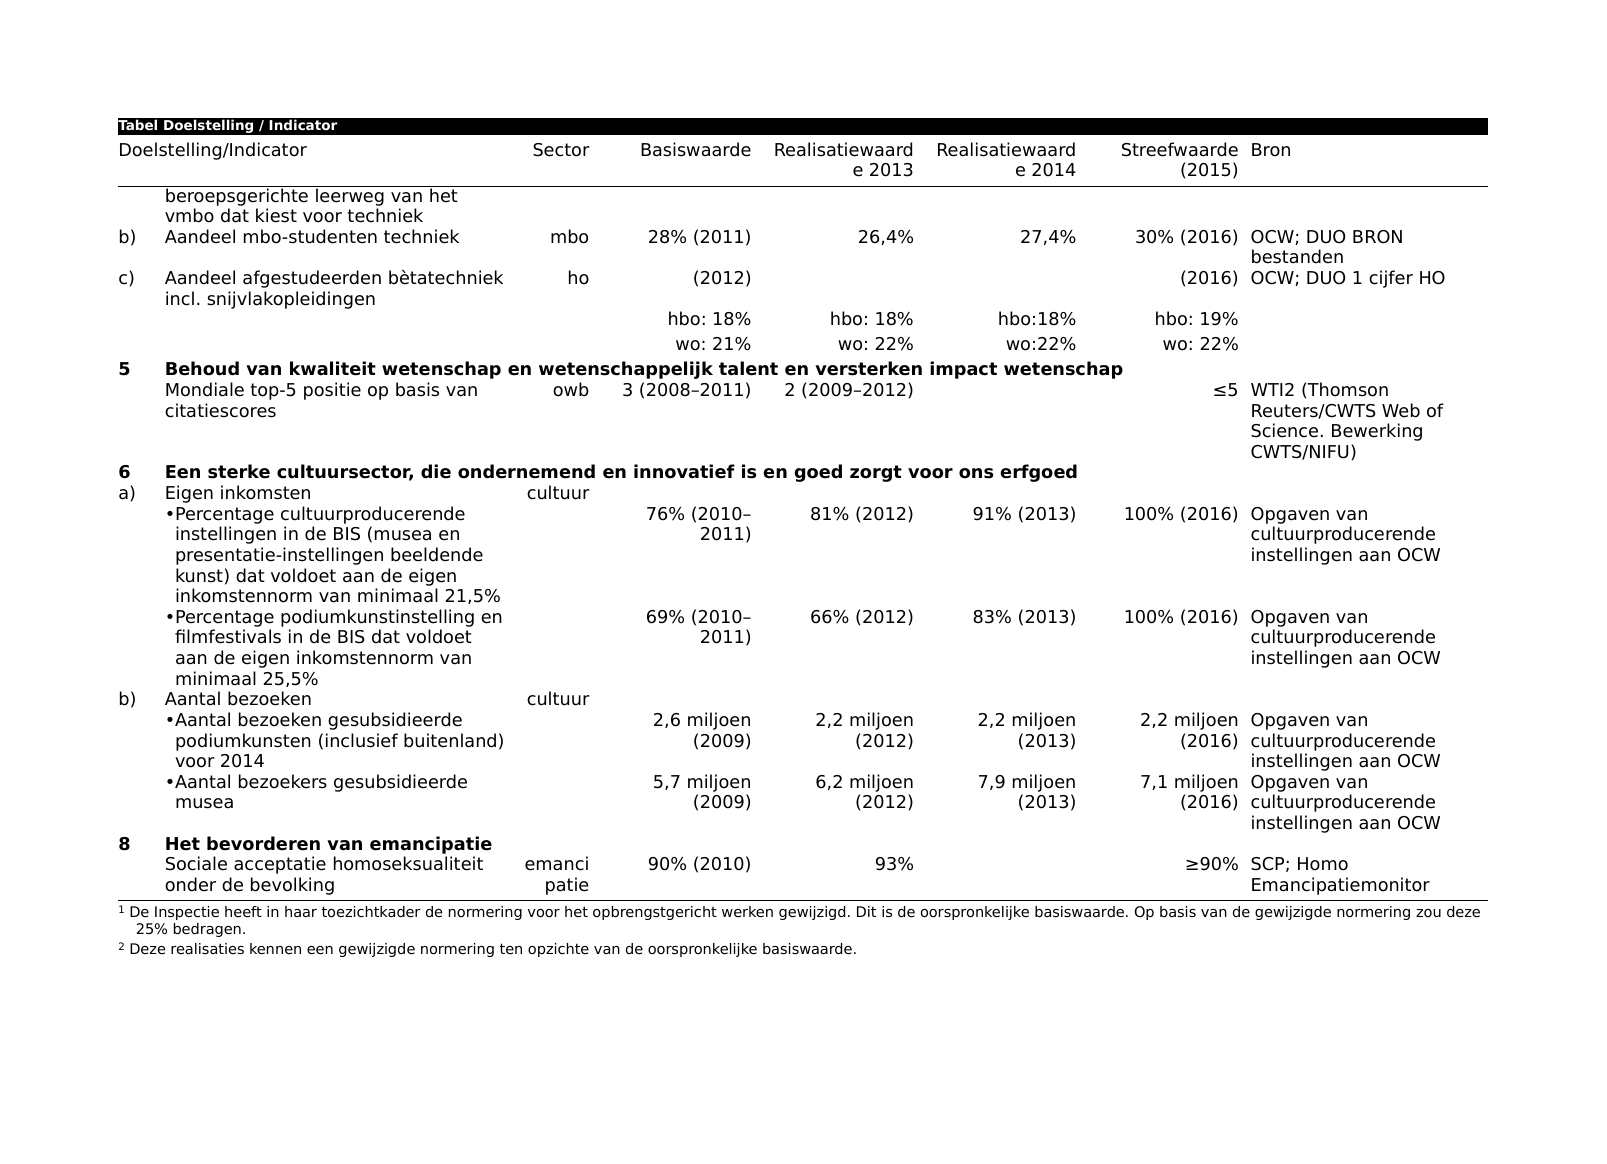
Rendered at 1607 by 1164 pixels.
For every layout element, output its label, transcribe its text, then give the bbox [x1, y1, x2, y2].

table_cell 28% (2011) [595, 227, 757, 268]
table_cell • [159, 504, 169, 607]
table_cell 91% (2013) [920, 504, 1082, 607]
table_cell OCW; DUO 1 cijfer HO [1245, 268, 1488, 309]
table_cell [118, 854, 159, 900]
table_cell [920, 854, 1082, 900]
table_cell mbo [514, 227, 595, 268]
table_cell 7,1 miljoen (2016) [1082, 772, 1244, 834]
table_cell [159, 309, 169, 334]
table_cell 27,4% [920, 227, 1082, 268]
table_cell [595, 483, 757, 504]
table_cell [118, 334, 159, 359]
table_cell WTI2 (Thomson Reuters/CWTS Web of Science. Bewerking CWTS/NIFU) [1245, 380, 1488, 462]
table_cell [118, 710, 159, 772]
table_cell Streefwaarde (2015) [1082, 135, 1244, 186]
table_cell [514, 309, 595, 334]
table_cell [118, 504, 159, 607]
table_cell 8 [118, 834, 159, 854]
table_cell 2 (2009–2012) [757, 380, 920, 462]
table_cell 7,9 miljoen (2013) [920, 772, 1082, 834]
table_cell Opgaven van cultuurproducerende instellingen aan OCW [1245, 710, 1488, 772]
table_cell Mondiale top-5 positie op basis van citatiescores [159, 380, 514, 462]
table_cell 6,2 miljoen (2012) [757, 772, 920, 834]
table_cell Een sterke cultuursector, die ondernemend en innovatief is en goed zorgt voor ons erfgoed [159, 463, 1488, 483]
table_cell Percentage podiumkunstinstelling en filmfestivals in de BIS dat voldoet aan de eigen inkomstennorm van minimaal 25,5% [169, 607, 514, 689]
table_cell Opgaven van cultuurproducerende instellingen aan OCW [1245, 772, 1488, 834]
table_cell 100% (2016) [1082, 504, 1244, 607]
table_cell ho [514, 268, 595, 309]
table_cell hbo:18% [920, 309, 1082, 334]
table_cell Aantal bezoekers gesubsidieerde musea [169, 772, 514, 834]
table_cell Behoud van kwaliteit wetenschap en wetenschappelijk talent en versterken impact wetenschap [159, 359, 1488, 380]
table_cell [1245, 309, 1488, 334]
table_cell 2,6 miljoen (2009) [595, 710, 757, 772]
table_cell [169, 334, 179, 359]
table_cell 5 [118, 359, 159, 380]
table_cell b) [118, 689, 159, 710]
table_cell Percentage cultuurproducerende instellingen in de BIS (musea en presentatie-instellingen beeldende kunst) dat voldoet aan de eigen inkomstennorm van minimaal 21,5% [169, 504, 514, 607]
table_cell 66% (2012) [757, 607, 920, 689]
table_cell [169, 309, 179, 334]
table_cell OCW; DUO BRON bestanden [1245, 227, 1488, 268]
table_cell cultuur [514, 689, 595, 710]
table_cell 6 [118, 463, 159, 483]
table_cell 90% (2010) [595, 854, 757, 900]
table_cell 2,2 miljoen (2013) [920, 710, 1082, 772]
table_cell [920, 380, 1082, 462]
table_cell [514, 187, 595, 227]
table_cell [920, 483, 1082, 504]
table_cell [514, 710, 595, 772]
table_cell Sociale acceptatie homoseksualiteit onder de bevolking [159, 854, 514, 900]
table_cell wo: 21% [595, 334, 757, 359]
table_cell (2012) [595, 268, 757, 309]
table_cell [118, 187, 159, 227]
table_cell 81% (2012) [757, 504, 920, 607]
table_cell Het bevorderen van emancipatie [159, 834, 1488, 854]
table_cell wo:22% [920, 334, 1082, 359]
table_cell Aantal bezoeken gesubsidieerde podiumkunsten (inclusief buitenland) voor 2014 [169, 710, 514, 772]
table_cell 5,7 miljoen (2009) [595, 772, 757, 834]
table_cell 69% (2010–2011) [595, 607, 757, 689]
table_cell Opgaven van cultuurproducerende instellingen aan OCW [1245, 504, 1488, 607]
table_cell [595, 187, 757, 227]
table_cell [920, 187, 1082, 227]
table_cell [757, 187, 920, 227]
table_cell [1245, 187, 1488, 227]
table_cell • [159, 607, 169, 689]
table_cell [179, 309, 189, 334]
table_cell Realisatiewaarde 2014 [920, 135, 1082, 186]
table_cell 83% (2013) [920, 607, 1082, 689]
table_cell 100% (2016) [1082, 607, 1244, 689]
table_cell [514, 772, 595, 834]
table_cell [1082, 689, 1244, 710]
table_cell a) [118, 483, 159, 504]
table_cell [514, 334, 595, 359]
table_cell 1 De Inspectie heeft in haar toezichtkader de normering voor het opbrengstgericht werken gewijzigd. Dit is de oorspronkelijke basiswaarde. Op basis van de gewijzigde normering zou deze 25% bedragen. 2 Deze realisaties kennen een gewijzigde normering ten opzichte van de oorspronkelijke basiswaarde. [118, 901, 1488, 958]
table_cell ≥90% [1082, 854, 1244, 900]
table_cell 26,4% [757, 227, 920, 268]
table_cell [595, 689, 757, 710]
table_cell [920, 689, 1082, 710]
table_cell [1082, 187, 1244, 227]
table_cell Aandeel mbo-studenten techniek [159, 227, 514, 268]
table_cell emancipatie [514, 854, 595, 900]
table_cell [1245, 689, 1488, 710]
table_cell [920, 268, 1082, 309]
table_cell [118, 309, 159, 334]
table_cell [1082, 483, 1244, 504]
table_cell hbo: 19% [1082, 309, 1244, 334]
table_cell [757, 483, 920, 504]
table_cell Realisatiewaarde 2013 [757, 135, 920, 186]
table_cell • [159, 772, 169, 834]
table_cell c) [118, 268, 159, 309]
table_cell 2,2 miljoen (2012) [757, 710, 920, 772]
table_cell SCP; Homo Emancipatiemonitor [1245, 854, 1488, 900]
table_cell [514, 504, 595, 607]
table_cell Sector [514, 135, 595, 186]
table_cell [757, 268, 920, 309]
table_cell b) [118, 227, 159, 268]
table_cell Bron [1245, 135, 1488, 186]
table_header Tabel Doelstelling / Indicator [118, 118, 1488, 134]
table_cell [1245, 334, 1488, 359]
table_cell owb [514, 380, 595, 462]
table_cell beroepsgerichte leerweg van het vmbo dat kiest voor techniek [159, 187, 514, 227]
table_cell 2,2 miljoen (2016) [1082, 710, 1244, 772]
table_cell 3 (2008–2011) [595, 380, 757, 462]
table_cell [118, 772, 159, 834]
table_cell Opgaven van cultuurproducerende instellingen aan OCW [1245, 607, 1488, 689]
table_cell [118, 607, 159, 689]
table_cell [189, 309, 514, 334]
table_cell cultuur [514, 483, 595, 504]
table_cell 30% (2016) [1082, 227, 1244, 268]
table_cell wo: 22% [1082, 334, 1244, 359]
table_cell [1245, 483, 1488, 504]
table_cell (2016) [1082, 268, 1244, 309]
table_cell Aandeel afgestudeerden bètatechniek incl. snijvlakopleidingen [159, 268, 514, 309]
table_cell hbo: 18% [595, 309, 757, 334]
table_cell Aantal bezoeken [159, 689, 514, 710]
table_cell [757, 689, 920, 710]
table_cell hbo: 18% [757, 309, 920, 334]
table_cell • [159, 710, 169, 772]
table_cell [159, 334, 169, 359]
table_cell [189, 334, 514, 359]
table_cell [179, 334, 189, 359]
table_cell ≤5 [1082, 380, 1244, 462]
table_cell [118, 380, 159, 462]
table_cell wo: 22% [757, 334, 920, 359]
table_cell Doelstelling/Indicator [118, 135, 514, 186]
table_cell Basiswaarde [595, 135, 757, 186]
table_cell [514, 607, 595, 689]
table_cell Eigen inkomsten [159, 483, 514, 504]
table_cell 76% (2010–2011) [595, 504, 757, 607]
table_cell 93% [757, 854, 920, 900]
